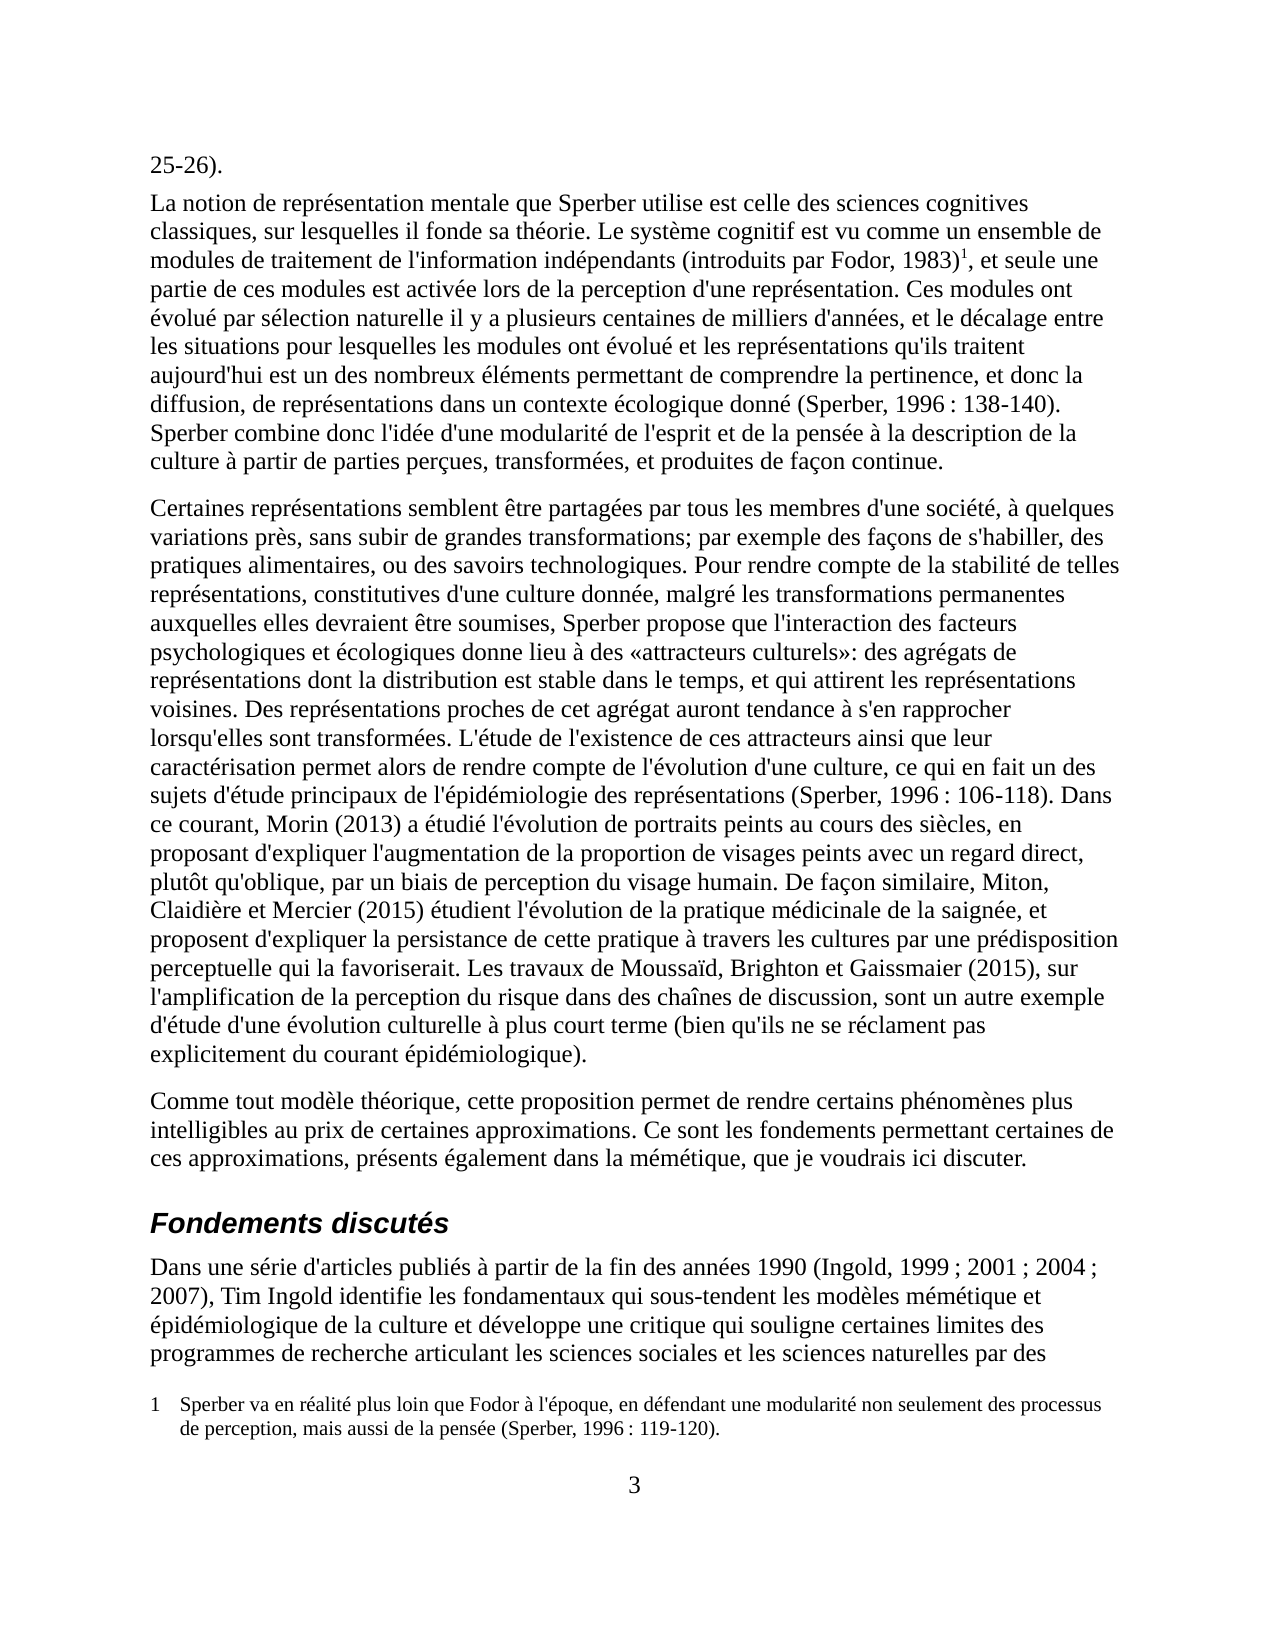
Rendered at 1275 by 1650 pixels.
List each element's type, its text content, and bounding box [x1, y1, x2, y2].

text Sperber va en réalité plus loin que Fodor à l'époque, en défendant une modularité non seulement des processus de perception, mais aussi de la pensée (Sperber, 1996 : 119‑120). [150, 1392, 1125, 1440]
text La notion de représentation mentale que Sperber utilise est celle des sciences cognitives classiques, sur lesquelles il fonde sa théorie. Le système cognitif est vu comme un ensemble de modules de traitement de l'information indépendants (introduits par Fodor, 1983), et seule une partie de ces modules est activée lors de la perception d'une représentation. Ces modules ont évolué par sélection naturelle il y a plusieurs centaines de milliers d'années, et le décalage entre les situations pour lesquelles les modules ont évolué et les représentations qu'ils traitent aujourd'hui est un des nombreux éléments permettant de comprendre la pertinence, et donc la diffusion, de représentations dans un contexte écologique donné (Sperber, 1996 : 138‑140). Sperber combine donc l'idée d'une modularité de l'esprit et de la pensée à la description de la culture à partir de parties perçues, transformées, et produites de façon continue. [150, 188, 1125, 475]
subtitle Fondements discutés [150, 1206, 1125, 1240]
text Certaines représentations semblent être partagées par tous les membres d'une société, à quelques variations près, sans subir de grandes transformations; par exemple des façons de s'habiller, des pratiques alimentaires, ou des savoirs technologiques. Pour rendre compte de la stabilité de telles représentations, constitutives d'une culture donnée, malgré les transformations permanentes auxquelles elles devraient être soumises, Sperber propose que l'interaction des facteurs psychologiques et écologiques donne lieu à des «attracteurs culturels»: des agrégats de représentations dont la distribution est stable dans le temps, et qui attirent les représentations voisines. Des représentations proches de cet agrégat auront tendance à s'en rapprocher lorsqu'elles sont transformées. L'étude de l'existence de ces attracteurs ainsi que leur caractérisation permet alors de rendre compte de l'évolution d'une culture, ce qui en fait un des sujets d'étude principaux de l'épidémiologie des représentations (Sperber, 1996 : 106‑118). Dans ce courant, Morin (2013) a étudié l'évolution de portraits peints au cours des siècles, en proposant d'expliquer l'augmentation de la proportion de visages peints avec un regard direct, plutôt qu'oblique, par un biais de perception du visage humain. De façon similaire, Miton, Claidière et Mercier (2015) étudient l'évolution de la pratique médicinale de la saignée, et proposent d'expliquer la persistance de cette pratique à travers les cultures par une prédisposition perceptuelle qui la favoriserait. Les travaux de Moussaïd, Brighton et Gaissmaier (2015), sur l'amplification de la perception du risque dans des chaînes de discussion, sont un autre exemple d'étude d'une évolution culturelle à plus court terme (bien qu'ils ne se réclament pas explicitement du courant épidémiologique). [150, 493, 1125, 1068]
text Comme tout modèle théorique, cette proposition permet de rendre certains phénomènes plus intelligibles au prix de certaines approximations. Ce sont les fondements permettant certaines de ces approximations, présents également dans la mémétique, que je voudrais ici discuter. [150, 1086, 1125, 1172]
text 25‑26). [150, 150, 1125, 179]
text Dans une série d'articles publiés à partir de la fin des années 1990 (Ingold, 1999 ; 2001 ; 2004 ; 2007), Tim Ingold identifie les fondamentaux qui sous-tendent les modèles mémétique et épidémiologique de la culture et développe une critique qui souligne certaines limites des programmes de recherche articulant les sciences sociales et les sciences naturelles par des [150, 1252, 1125, 1367]
